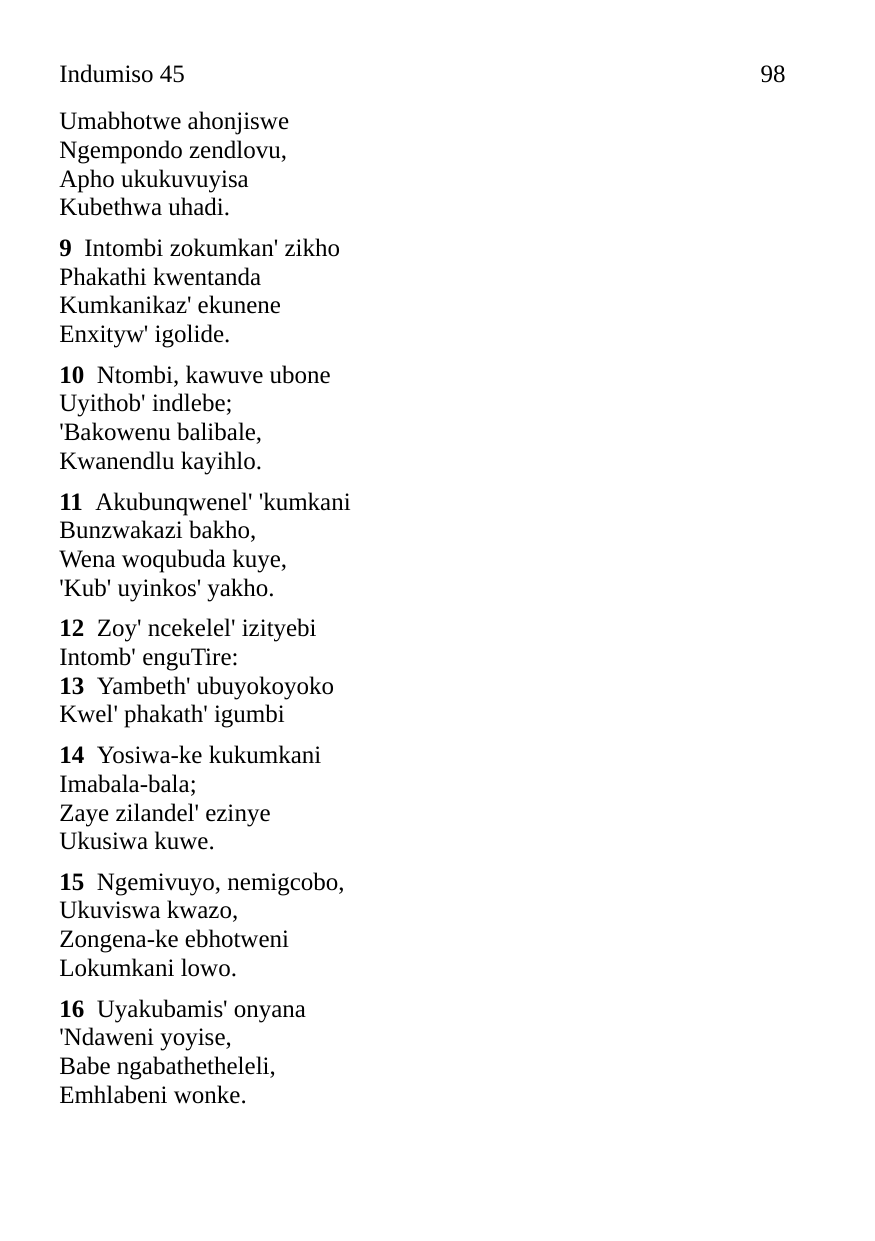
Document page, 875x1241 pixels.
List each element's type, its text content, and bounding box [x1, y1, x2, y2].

text Kwel' phakath' igumbi [59, 699, 786, 728]
text Lokumkani lowo. [59, 953, 786, 982]
text 'Ndaweni yoyise, [59, 1022, 786, 1051]
text Babe ngabathetheleli, [59, 1051, 786, 1080]
text Umabhotwe ahonjiswe [59, 106, 786, 135]
text Ukusiwa kuwe. [59, 826, 786, 855]
text Bunzwakazi bakho, [59, 515, 786, 544]
text Uyithob' indlebe; [59, 388, 786, 417]
text 9 Intombi zokumkan' zikho [59, 233, 786, 262]
text 'Kub' uyinkos' yakho. [59, 573, 786, 602]
text 12 Zoy' ncekelel' izityebi [59, 613, 786, 642]
text Apho ukukuvuyisa [59, 164, 786, 192]
text 14 Yosiwa-ke kukumkani [59, 740, 786, 769]
text Imabala-bala; [59, 769, 786, 798]
text 11 Akubunqwenel' 'kumkani [59, 487, 786, 515]
text Emhlabeni wonke. [59, 1080, 786, 1109]
text Kumkanikaz' ekunene [59, 291, 786, 319]
text Ngempondo zendlovu, [59, 135, 786, 164]
text Ukuviswa kwazo, [59, 896, 786, 924]
text 10 Ntombi, kawuve ubone [59, 360, 786, 388]
text Kubethwa uhadi. [59, 192, 786, 221]
text Zongena-ke ebhotweni [59, 924, 786, 953]
text Intomb' enguTire: [59, 642, 786, 671]
text 15 Ngemivuyo, nemigcobo, [59, 867, 786, 896]
text Kwanendlu kayihlo. [59, 446, 786, 475]
text Zaye zilandel' ezinye [59, 798, 786, 826]
text Enxityw' igolide. [59, 319, 786, 348]
text Wena woqubuda kuye, [59, 544, 786, 573]
text Phakathi kwentanda [59, 262, 786, 291]
text 16 Uyakubamis' onyana [59, 994, 786, 1022]
text 'Bakowenu balibale, [59, 417, 786, 446]
text 13 Yambeth' ubuyokoyoko [59, 671, 786, 699]
